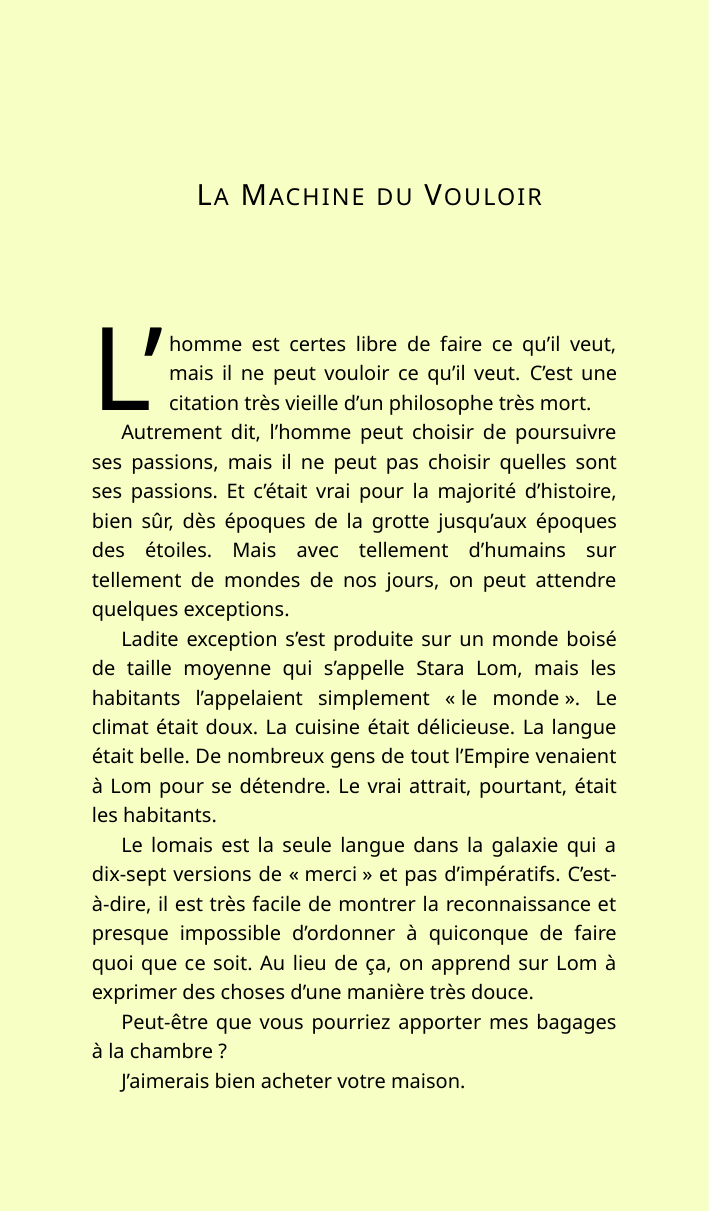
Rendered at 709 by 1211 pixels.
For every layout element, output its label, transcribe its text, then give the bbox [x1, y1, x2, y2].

subtitle La Machine du Vouloir [62, 174, 647, 213]
text Le lomais est la seule langue dans la galaxie qui a dix-sept versions de « merci » et pas d’impératifs. C’est-à-dire, il est très facile de montrer la reconnaissance et presque impossible d’ordonner à quiconque de faire quoi que ce soit. Au lieu de ça, on apprend sur Lom à exprimer des choses d’une manière très douce. [92, 829, 617, 1006]
text J’aimerais bien acheter votre maison. [92, 1065, 617, 1094]
text Autrement dit, l’homme peut choisir de poursuivre ses passions, mais il ne peut pas choisir quelles sont ses passions. Et c’était vrai pour la majorité d’histoire, bien sûr, dès époques de la grotte jusqu’aux époques des étoiles. Mais avec tellement d’humains sur tellement de mondes de nos jours, on peut attendre quelques exceptions. [92, 416, 617, 622]
text Ladite exception s’est produite sur un monde boisé de taille moyenne qui s’appelle Stara Lom, mais les habitants l’appelaient simplement « le monde ». Le climat était doux. La cuisine était délicieuse. La langue était belle. De nombreux gens de tout l’Empire venaient à Lom pour se détendre. Le vrai attrait, pourtant, était les habitants. [92, 622, 617, 829]
text Peut-être que vous pourriez apporter mes bagages à la chambre ? [92, 1006, 617, 1065]
text L’homme est certes libre de faire ce qu’il veut, mais il ne peut vouloir ce qu’il veut. C’est une citation très vieille d’un philosophe très mort. [92, 328, 617, 416]
